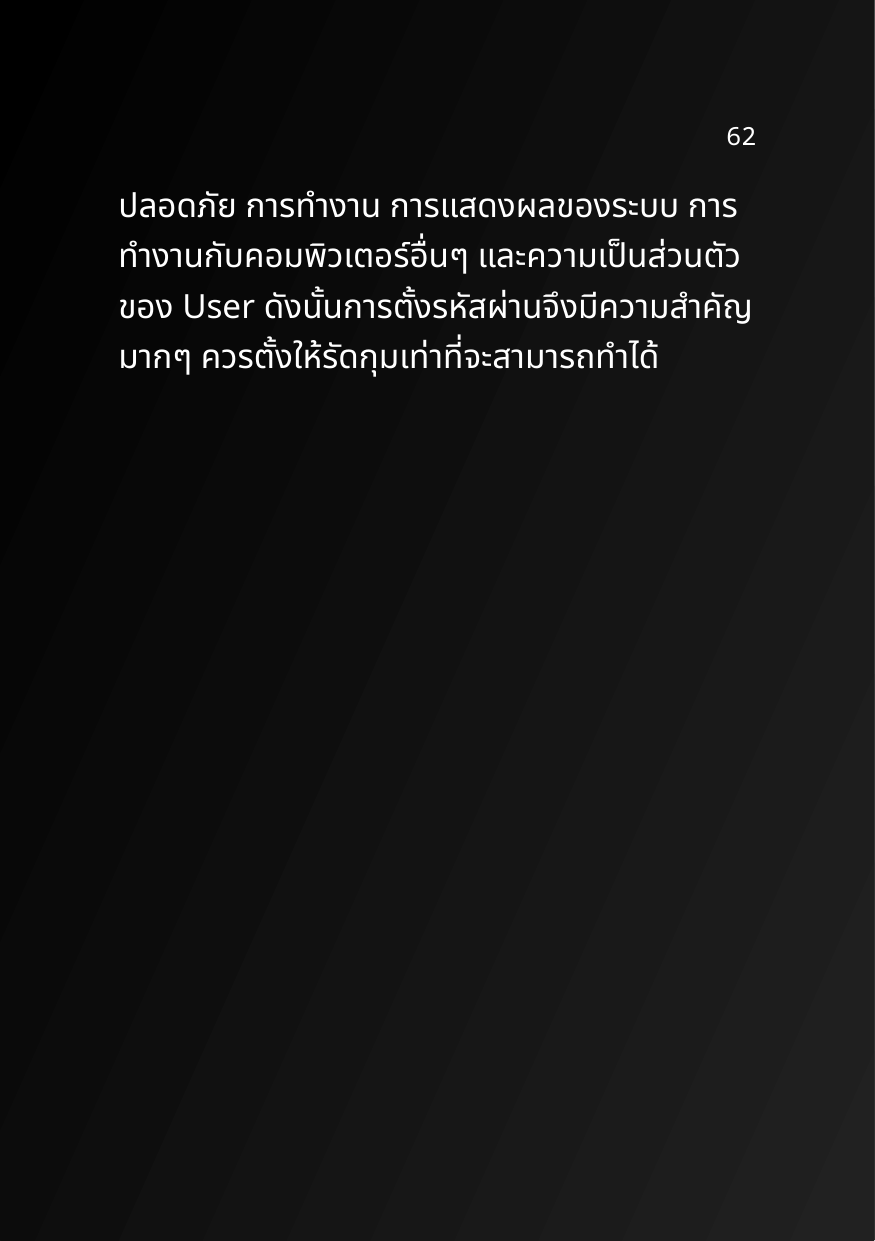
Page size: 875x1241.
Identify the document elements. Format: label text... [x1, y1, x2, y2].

subtitle ปลอดภัย การทำงาน การแสดงผลของระบบ การทำงานกับคอมพิวเตอร์อื่นๆ และความเป็นส่วนตัวของ User ดังนั้นการตั้งรหัสผ่านจึงมีความสำคัญมากๆ ควรตั้งให้รัดกุมเท่าที่จะสามารถทำได้ [118, 182, 756, 383]
